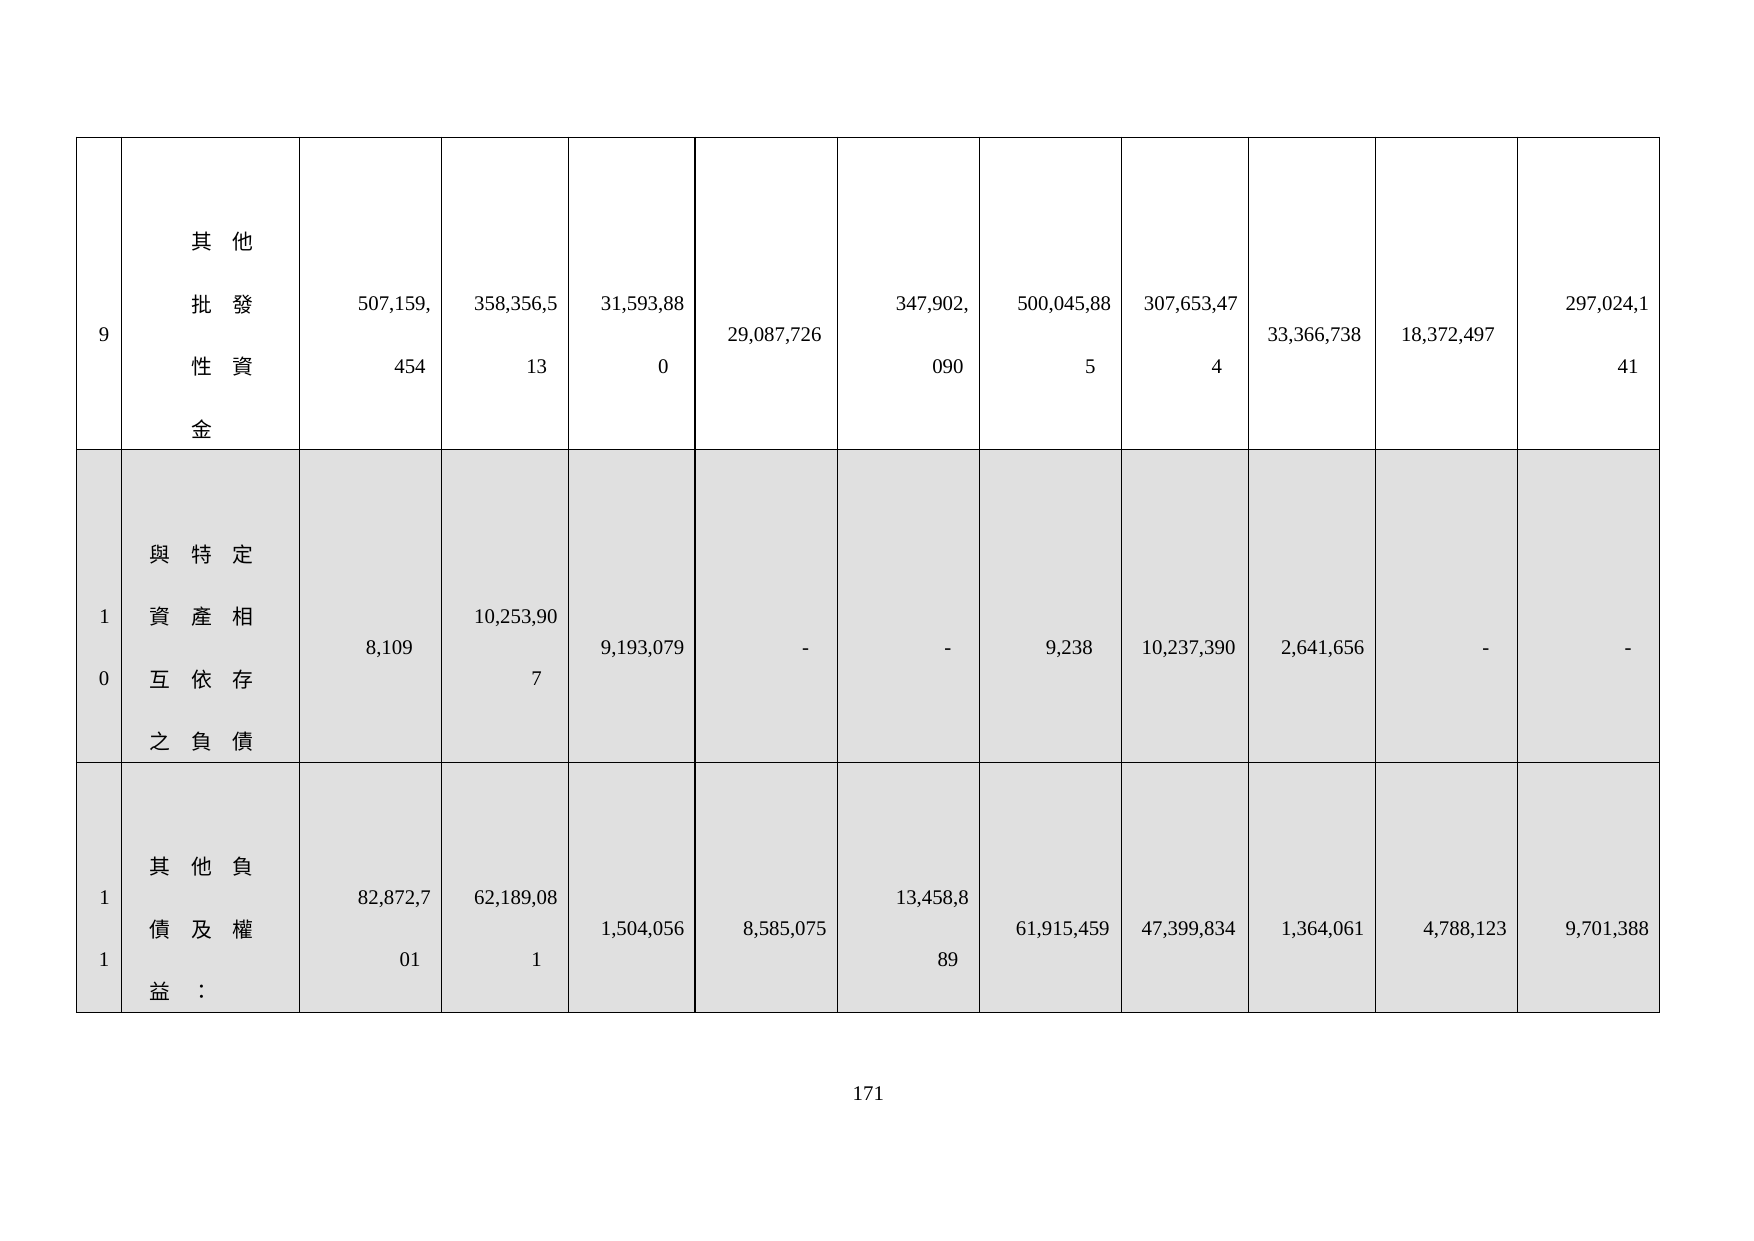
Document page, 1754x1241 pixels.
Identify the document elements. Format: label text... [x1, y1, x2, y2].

table_cell 2,641,656 [1249, 450, 1375, 762]
table_cell 1,364,061 [1249, 763, 1375, 1012]
table_cell 10,253,907 [442, 450, 568, 762]
table_cell 62,189,081 [442, 763, 568, 1012]
table_cell 10 [77, 450, 121, 762]
table_cell 9,701,388 [1518, 763, 1659, 1012]
table_cell 1,504,056 [569, 763, 694, 1012]
table_cell 61,915,459 [980, 763, 1121, 1012]
table_cell 500,045,885 [980, 138, 1121, 449]
table_cell - [1518, 450, 1659, 762]
table_cell 9,238 [980, 450, 1121, 762]
table_cell 29,087,726 [696, 138, 837, 449]
table_cell 其他負債及權益： [122, 763, 299, 1012]
table_cell 9,193,079 [569, 450, 694, 762]
table_cell 8,109 [300, 450, 441, 762]
table_cell 307,653,474 [1122, 138, 1248, 449]
table_cell 13,458,889 [838, 763, 979, 1012]
table_cell - [1376, 450, 1517, 762]
table_cell - [696, 450, 837, 762]
table_cell 4,788,123 [1376, 763, 1517, 1012]
table_cell 82,872,701 [300, 763, 441, 1012]
table_cell 18,372,497 [1376, 138, 1517, 449]
table_cell 11 [77, 763, 121, 1012]
table_cell 8,585,075 [696, 763, 837, 1012]
table_cell - [838, 450, 979, 762]
table_cell 33,366,738 [1249, 138, 1375, 449]
table_cell 507,159,454 [300, 138, 441, 449]
table_cell 其他批發性資金 [122, 138, 299, 449]
table_cell 358,356,513 [442, 138, 568, 449]
table_cell 347,902,090 [838, 138, 979, 449]
table_cell 9 [77, 138, 121, 449]
table_cell 10,237,390 [1122, 450, 1248, 762]
table_cell 47,399,834 [1122, 763, 1248, 1012]
table_cell 31,593,880 [569, 138, 694, 449]
table_cell 297,024,141 [1518, 138, 1659, 449]
table_cell 與特定資產相互依存之負債 [122, 450, 299, 762]
